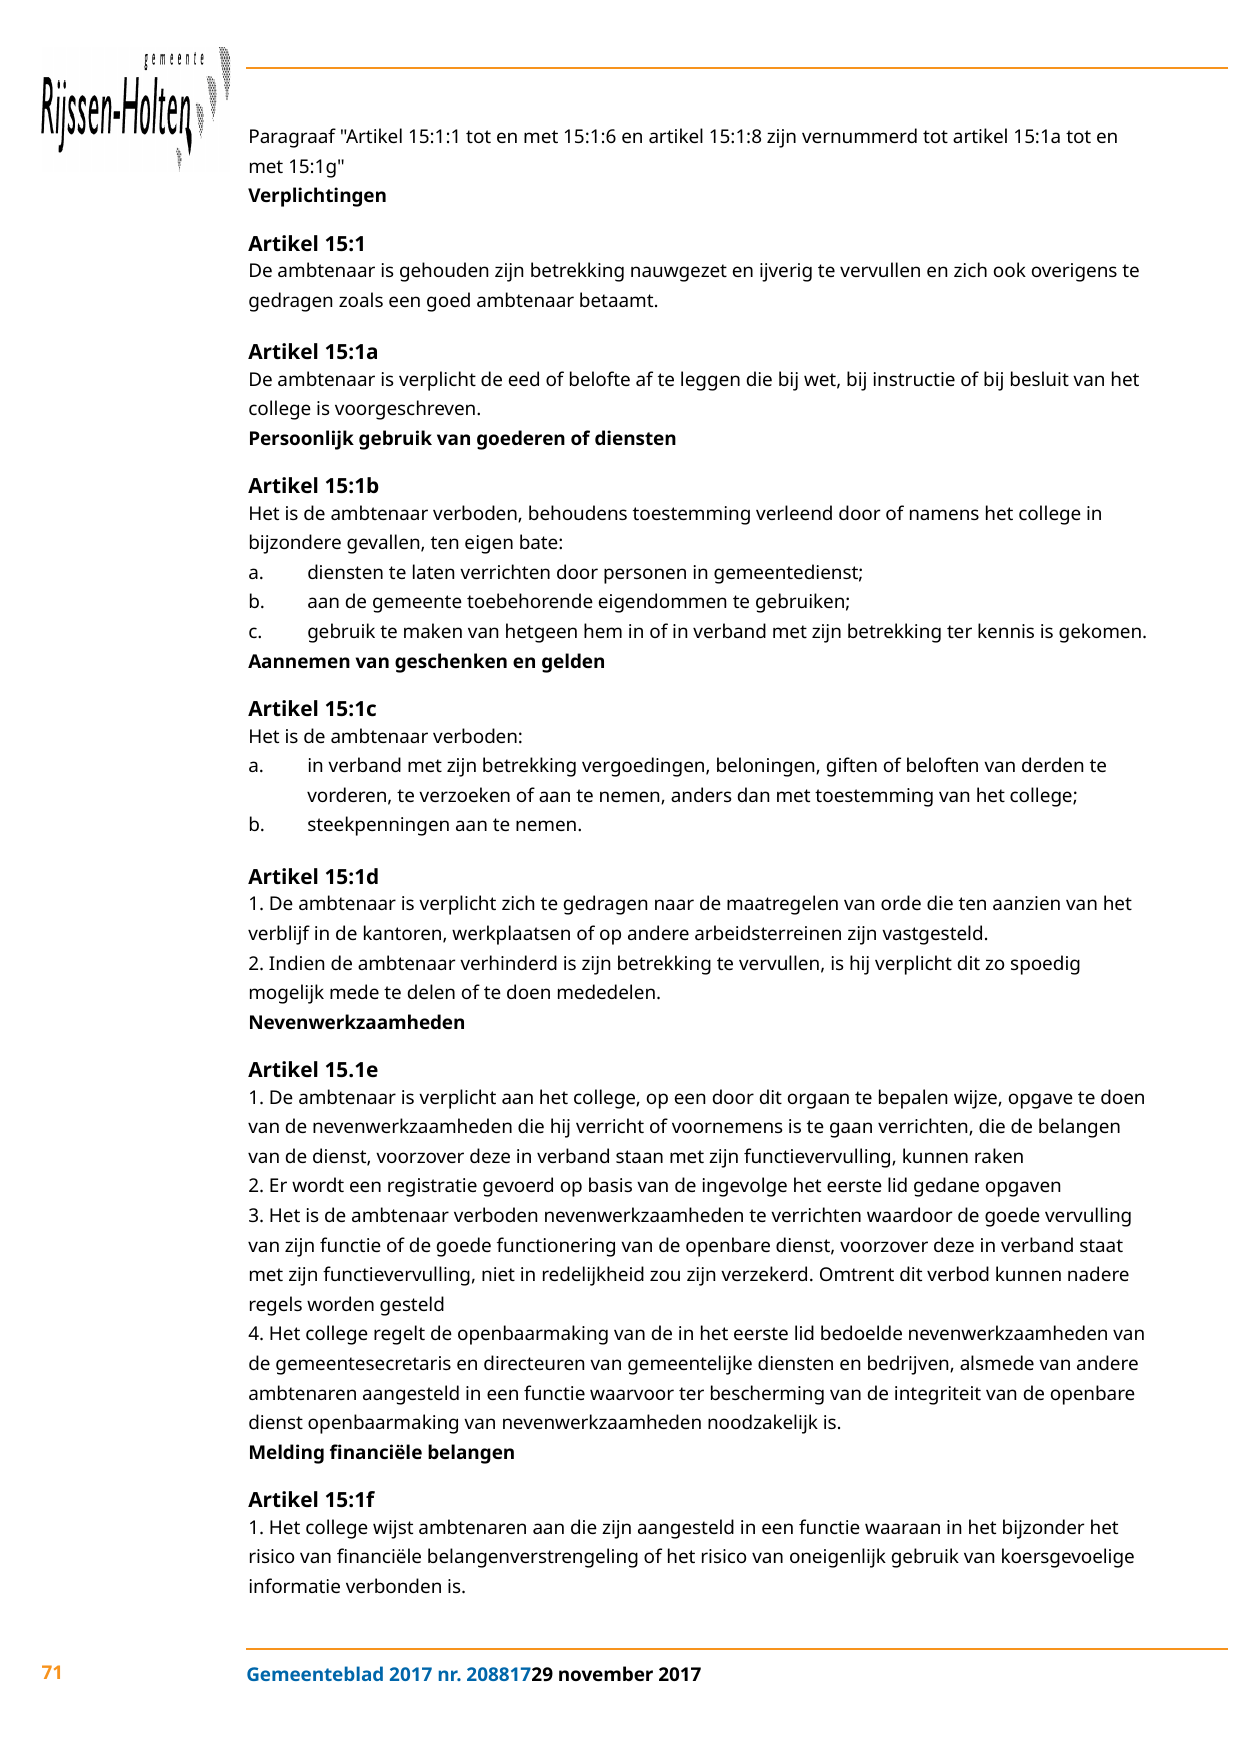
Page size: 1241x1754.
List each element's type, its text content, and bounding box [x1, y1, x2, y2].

list diensten te laten verrichten door personen in gemeentedienst; [248, 559, 1152, 585]
text Artikel 15:1b [248, 472, 1152, 500]
picture [41, 47, 231, 172]
text Verplichtingen [248, 182, 1152, 208]
text 1. De ambtenaar is verplicht zich te gedragen naar de maatregelen van orde die ten aanzien van het verblijf in de kantoren, werkplaatsen of op andere arbeidsterreinen zijn vastgesteld. [248, 891, 1152, 946]
text Artikel 15:1 [248, 229, 1152, 257]
list gebruik te maken van hetgeen hem in of in verband met zijn betrekking ter kennis is gekomen. [248, 618, 1152, 644]
text Paragraaf "Artikel 15:1:1 tot en met 15:1:6 en artikel 15:1:8 zijn vernummerd tot artikel 15:1a tot en met 15:1g" [248, 123, 1152, 178]
list in verband met zijn betrekking vergoedingen, beloningen, giften of beloften van derden te vorderen, te verzoeken of aan te nemen, anders dan met toestemming van het college; [248, 752, 1152, 808]
text De ambtenaar is gehouden zijn betrekking nauwgezet en ijverig te vervullen en zich ook overigens te gedragen zoals een goed ambtenaar betaamt. [248, 257, 1152, 313]
text Artikel 15:1d [248, 862, 1152, 891]
text Artikel 15:1f [248, 1485, 1152, 1514]
text Aannemen van geschenken en gelden [248, 648, 1152, 674]
text 2. Er wordt een registratie gevoerd op basis van de ingevolge het eerste lid gedane opgaven [248, 1173, 1152, 1198]
list aan de gemeente toebehorende eigendommen te gebruiken; [248, 589, 1152, 614]
text 3. Het is de ambtenaar verboden nevenwerkzaamheden te verrichten waardoor de goede vervulling van zijn functie of de goede functionering van de openbare dienst, voorzover deze in verband staat met zijn functievervulling, niet in redelijkheid zou zijn verzekerd. Omtrent dit verbod kunnen nadere regels worden gesteld [248, 1202, 1152, 1317]
text 2. Indien de ambtenaar verhinderd is zijn betrekking te vervullen, is hij verplicht dit zo spoedig mogelijk mede te delen of te doen mededelen. [248, 950, 1152, 1005]
text 1. De ambtenaar is verplicht aan het college, op een door dit orgaan te bepalen wijze, opgave te doen van de nevenwerkzaamheden die hij verricht of voornemens is te gaan verrichten, die de belangen van de dienst, voorzover deze in verband staan met zijn functievervulling, kunnen raken [248, 1084, 1152, 1169]
text 1. Het college wijst ambtenaren aan die zijn aangesteld in een functie waaraan in het bijzonder het risico van financiële belangenverstrengeling of het risico van oneigenlijk gebruik van koersgevoelige informatie verbonden is. [248, 1514, 1152, 1599]
text Persoonlijk gebruik van goederen of diensten [248, 425, 1152, 451]
list steekpenningen aan te nemen. [248, 812, 1152, 837]
text De ambtenaar is verplicht de eed of belofte af te leggen die bij wet, bij instructie of bij besluit van het college is voorgeschreven. [248, 366, 1152, 421]
text Artikel 15:1c [248, 694, 1152, 723]
text 4. Het college regelt de openbaarmaking van de in het eerste lid bedoelde nevenwerkzaamheden van de gemeentesecretaris en directeuren van gemeentelijke diensten en bedrijven, alsmede van andere ambtenaren aangesteld in een functie waarvoor ter bescherming van de integriteit van de openbare dienst openbaarmaking van nevenwerkzaamheden noodzakelijk is. [248, 1321, 1152, 1435]
text Nevenwerkzaamheden [248, 1009, 1152, 1034]
text Artikel 15:1a [248, 337, 1152, 366]
text Melding financiële belangen [248, 1439, 1152, 1464]
text Artikel 15.1e [248, 1055, 1152, 1084]
text Het is de ambtenaar verboden: [248, 723, 1152, 749]
text Het is de ambtenaar verboden, behoudens toestemming verleend door of namens het college in bijzondere gevallen, ten eigen bate: [248, 500, 1152, 555]
